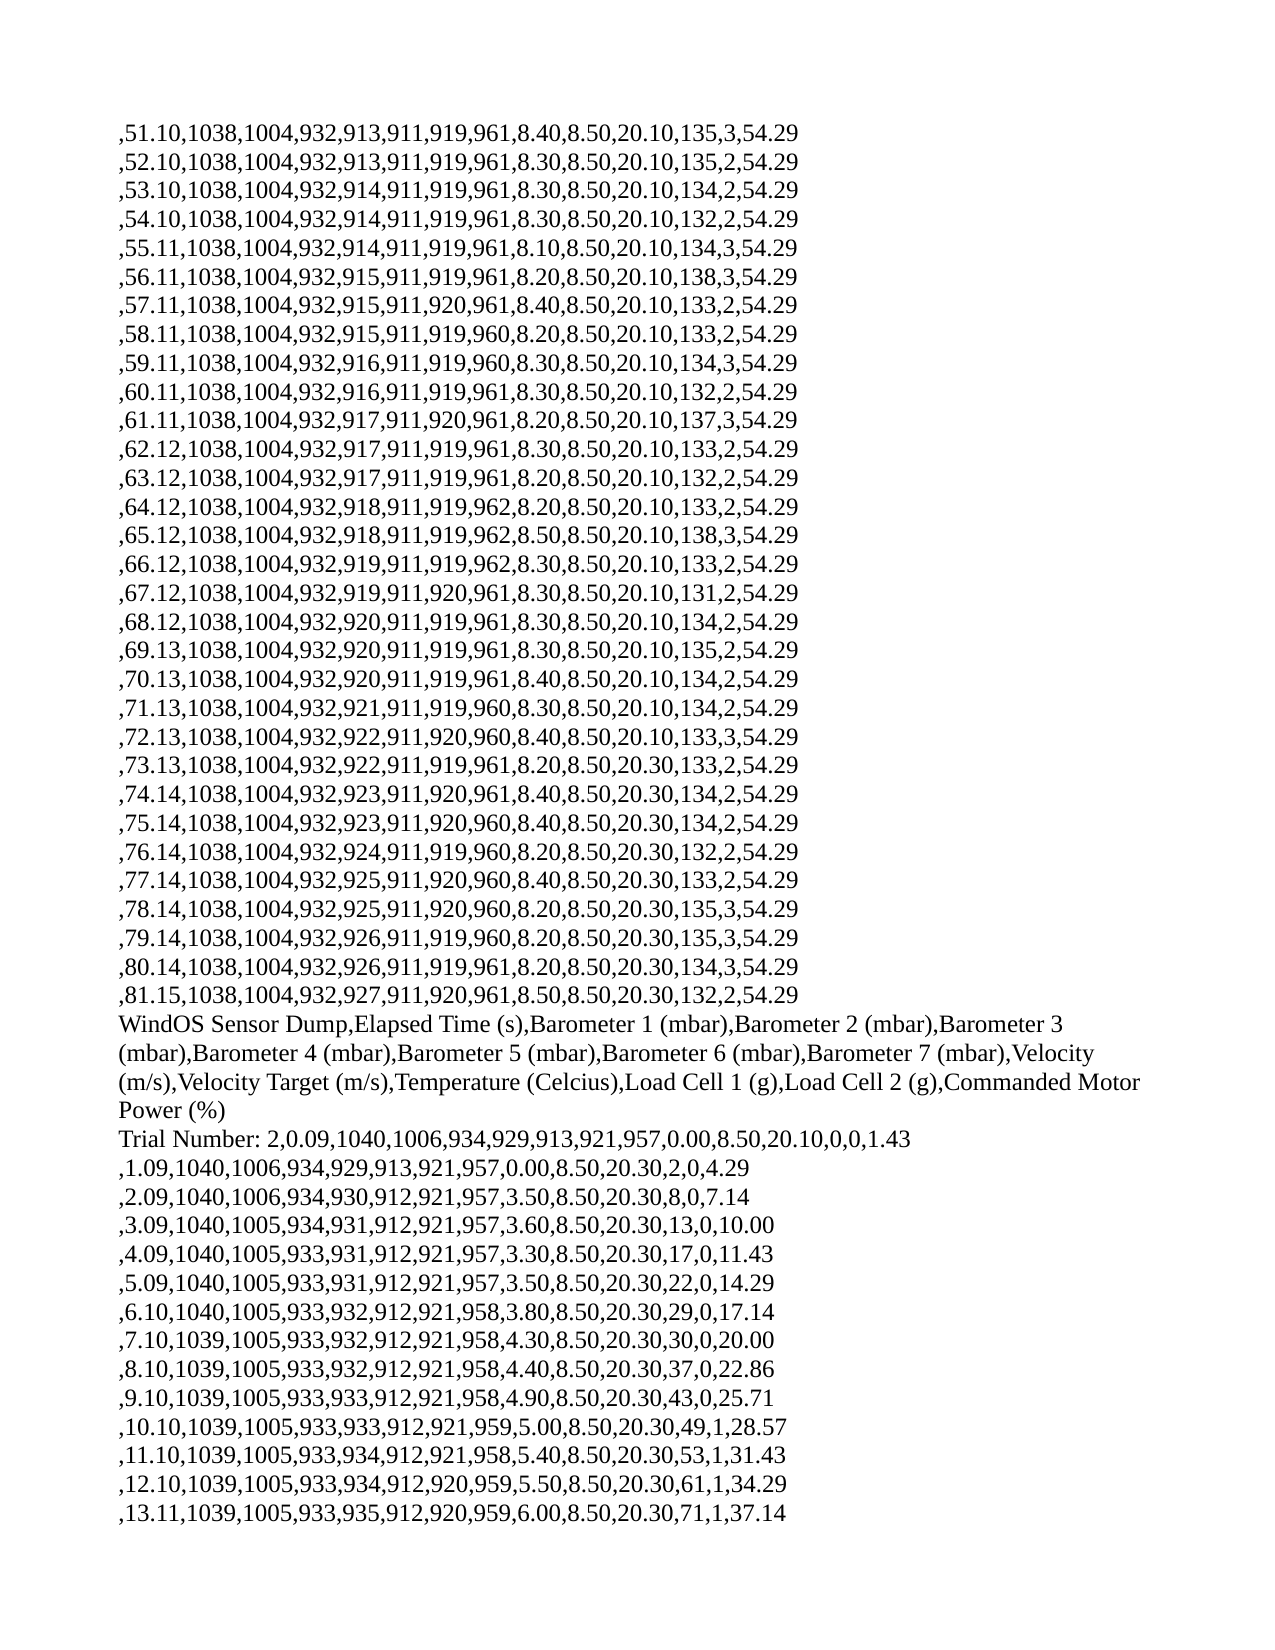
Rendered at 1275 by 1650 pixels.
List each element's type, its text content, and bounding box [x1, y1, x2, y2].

text ,77.14,1038,1004,932,925,911,920,960,8.40,8.50,20.30,133,2,54.29 [118, 866, 1157, 894]
text ,69.13,1038,1004,932,920,911,919,961,8.30,8.50,20.10,135,2,54.29 [118, 636, 1157, 664]
text ,6.10,1040,1005,933,932,912,921,958,3.80,8.50,20.30,29,0,17.14 [118, 1297, 1157, 1326]
text ,5.09,1040,1005,933,931,912,921,957,3.50,8.50,20.30,22,0,14.29 [118, 1268, 1157, 1297]
text ,62.12,1038,1004,932,917,911,919,961,8.30,8.50,20.10,133,2,54.29 [118, 434, 1157, 463]
text ,56.11,1038,1004,932,915,911,919,961,8.20,8.50,20.10,138,3,54.29 [118, 262, 1157, 291]
text ,3.09,1040,1005,934,931,912,921,957,3.60,8.50,20.30,13,0,10.00 [118, 1211, 1157, 1239]
text ,70.13,1038,1004,932,920,911,919,961,8.40,8.50,20.10,134,2,54.29 [118, 664, 1157, 693]
text ,67.12,1038,1004,932,919,911,920,961,8.30,8.50,20.10,131,2,54.29 [118, 578, 1157, 607]
text ,10.10,1039,1005,933,933,912,921,959,5.00,8.50,20.30,49,1,28.57 [118, 1412, 1157, 1441]
text ,80.14,1038,1004,932,926,911,919,961,8.20,8.50,20.30,134,3,54.29 [118, 952, 1157, 981]
text ,64.12,1038,1004,932,918,911,919,962,8.20,8.50,20.10,133,2,54.29 [118, 492, 1157, 521]
text ,51.10,1038,1004,932,913,911,919,961,8.40,8.50,20.10,135,3,54.29 [118, 118, 1157, 147]
text ,63.12,1038,1004,932,917,911,919,961,8.20,8.50,20.10,132,2,54.29 [118, 463, 1157, 492]
text ,1.09,1040,1006,934,929,913,921,957,0.00,8.50,20.30,2,0,4.29 [118, 1153, 1157, 1182]
text ,60.11,1038,1004,932,916,911,919,961,8.30,8.50,20.10,132,2,54.29 [118, 377, 1157, 406]
text ,53.10,1038,1004,932,914,911,919,961,8.30,8.50,20.10,134,2,54.29 [118, 176, 1157, 204]
text ,58.11,1038,1004,932,915,911,919,960,8.20,8.50,20.10,133,2,54.29 [118, 319, 1157, 348]
text ,12.10,1039,1005,933,934,912,920,959,5.50,8.50,20.30,61,1,34.29 [118, 1469, 1157, 1498]
text ,73.13,1038,1004,932,922,911,919,961,8.20,8.50,20.30,133,2,54.29 [118, 751, 1157, 779]
text ,74.14,1038,1004,932,923,911,920,961,8.40,8.50,20.30,134,2,54.29 [118, 779, 1157, 808]
text ,59.11,1038,1004,932,916,911,919,960,8.30,8.50,20.10,134,3,54.29 [118, 348, 1157, 377]
text ,2.09,1040,1006,934,930,912,921,957,3.50,8.50,20.30,8,0,7.14 [118, 1182, 1157, 1211]
text ,57.11,1038,1004,932,915,911,920,961,8.40,8.50,20.10,133,2,54.29 [118, 291, 1157, 319]
text ,4.09,1040,1005,933,931,912,921,957,3.30,8.50,20.30,17,0,11.43 [118, 1239, 1157, 1268]
text ,81.15,1038,1004,932,927,911,920,961,8.50,8.50,20.30,132,2,54.29 [118, 981, 1157, 1009]
text ,13.11,1039,1005,933,935,912,920,959,6.00,8.50,20.30,71,1,37.14 [118, 1498, 1157, 1527]
text ,75.14,1038,1004,932,923,911,920,960,8.40,8.50,20.30,134,2,54.29 [118, 808, 1157, 837]
text ,79.14,1038,1004,932,926,911,919,960,8.20,8.50,20.30,135,3,54.29 [118, 923, 1157, 952]
text ,11.10,1039,1005,933,934,912,921,958,5.40,8.50,20.30,53,1,31.43 [118, 1441, 1157, 1469]
text Trial Number: 2,0.09,1040,1006,934,929,913,921,957,0.00,8.50,20.10,0,0,1.43 [118, 1124, 1157, 1153]
text ,54.10,1038,1004,932,914,911,919,961,8.30,8.50,20.10,132,2,54.29 [118, 204, 1157, 233]
text ,55.11,1038,1004,932,914,911,919,961,8.10,8.50,20.10,134,3,54.29 [118, 233, 1157, 262]
text WindOS Sensor Dump,Elapsed Time (s),Barometer 1 (mbar),Barometer 2 (mbar),Barometer 3 (mbar),Barometer 4 (mbar),Barometer 5 (mbar),Barometer 6 (mbar),Barometer 7 (mbar),Velocity (m/s),Velocity Target (m/s),Temperature (Celcius),Load Cell 1 (g),Load Cell 2 (g),Commanded Motor Power (%) [118, 1009, 1157, 1124]
text ,66.12,1038,1004,932,919,911,919,962,8.30,8.50,20.10,133,2,54.29 [118, 549, 1157, 578]
text ,71.13,1038,1004,932,921,911,919,960,8.30,8.50,20.10,134,2,54.29 [118, 693, 1157, 722]
text ,78.14,1038,1004,932,925,911,920,960,8.20,8.50,20.30,135,3,54.29 [118, 894, 1157, 923]
text ,72.13,1038,1004,932,922,911,920,960,8.40,8.50,20.10,133,3,54.29 [118, 722, 1157, 751]
text ,76.14,1038,1004,932,924,911,919,960,8.20,8.50,20.30,132,2,54.29 [118, 837, 1157, 866]
text ,68.12,1038,1004,932,920,911,919,961,8.30,8.50,20.10,134,2,54.29 [118, 607, 1157, 636]
text ,65.12,1038,1004,932,918,911,919,962,8.50,8.50,20.10,138,3,54.29 [118, 521, 1157, 549]
text ,52.10,1038,1004,932,913,911,919,961,8.30,8.50,20.10,135,2,54.29 [118, 147, 1157, 176]
text ,61.11,1038,1004,932,917,911,920,961,8.20,8.50,20.10,137,3,54.29 [118, 406, 1157, 434]
text ,8.10,1039,1005,933,932,912,921,958,4.40,8.50,20.30,37,0,22.86 [118, 1354, 1157, 1383]
text ,9.10,1039,1005,933,933,912,921,958,4.90,8.50,20.30,43,0,25.71 [118, 1383, 1157, 1412]
text ,7.10,1039,1005,933,932,912,921,958,4.30,8.50,20.30,30,0,20.00 [118, 1326, 1157, 1354]
